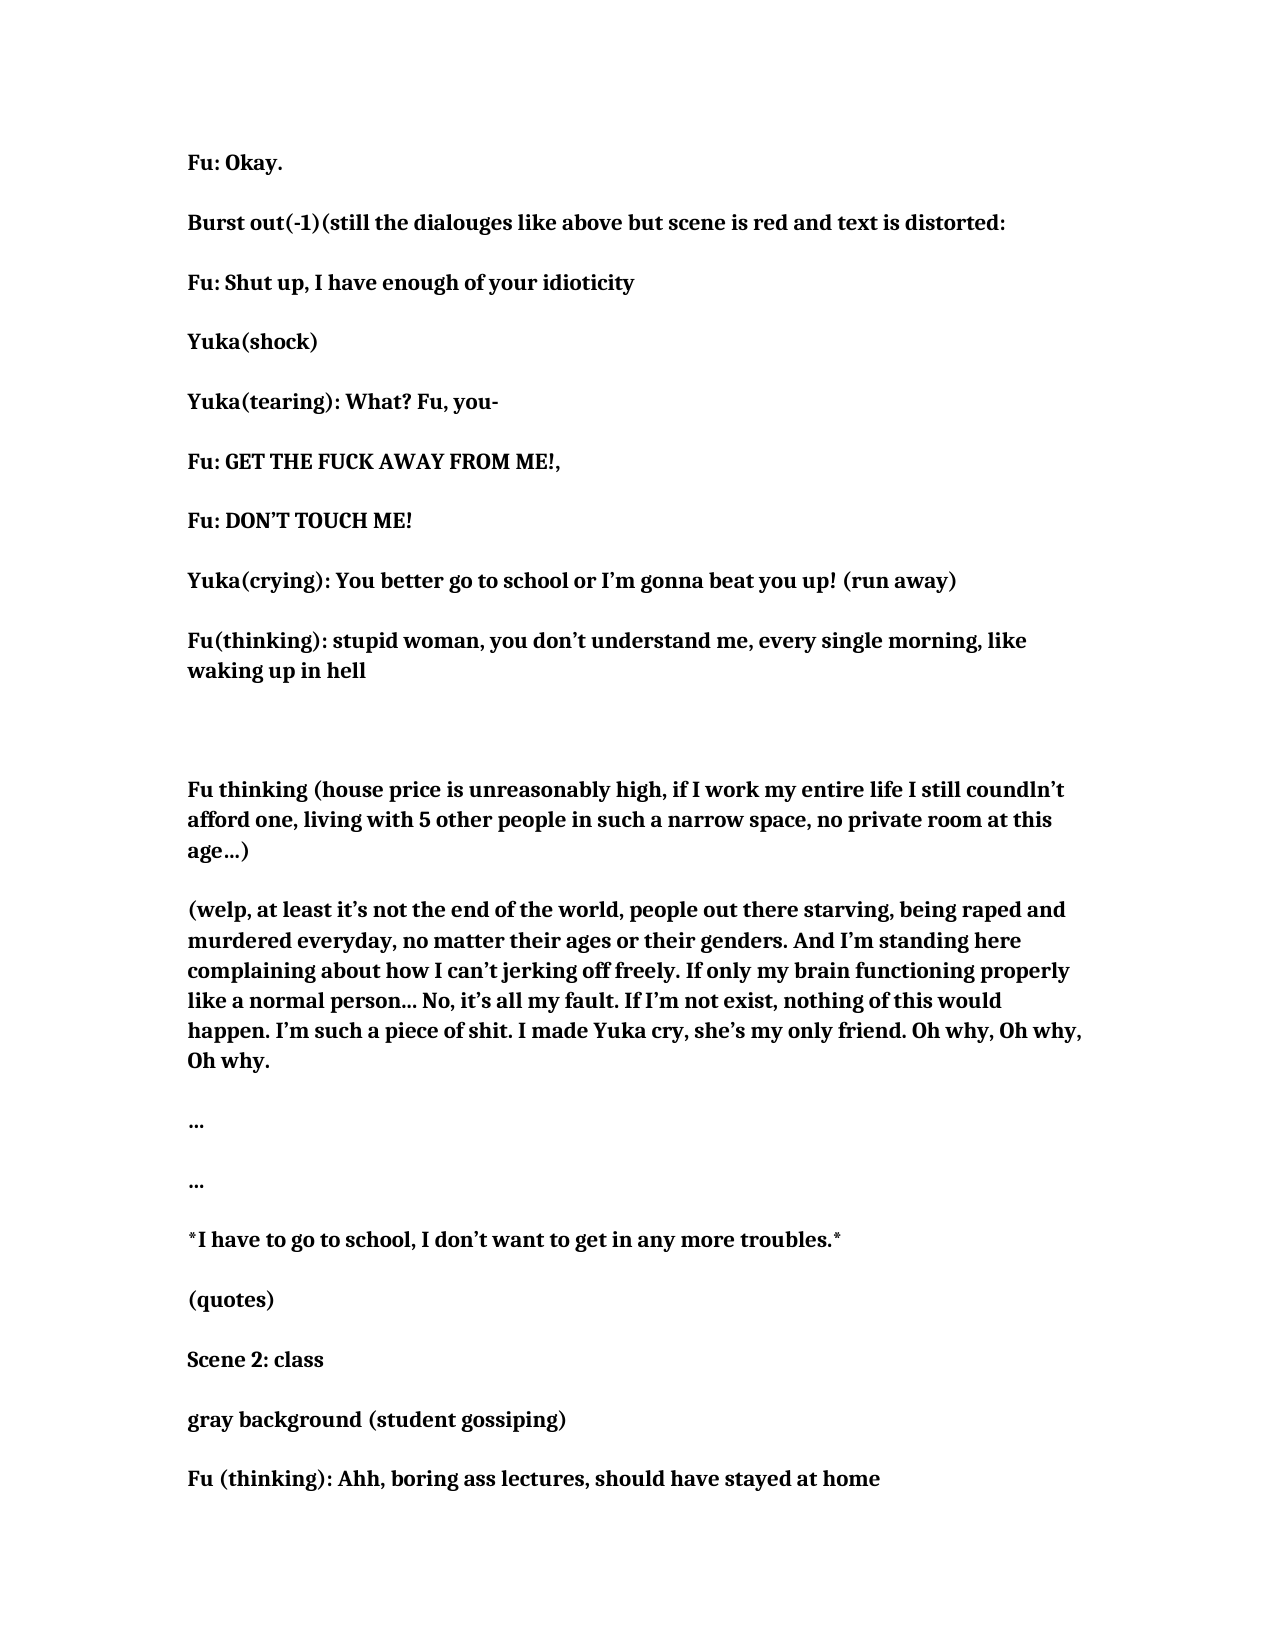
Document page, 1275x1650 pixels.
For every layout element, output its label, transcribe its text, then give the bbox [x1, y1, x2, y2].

text Yuka(shock) [187, 329, 1087, 355]
text Burst out(-1)(still the dialouges like above but scene is red and text is distorted: [187, 210, 1087, 236]
text gray background (student gossiping) [187, 1406, 1087, 1433]
text Fu: Okay. [187, 150, 1087, 176]
text Yuka(crying): You better go to school or I’m gonna beat you up! (run away) [187, 568, 1087, 594]
text … [187, 1108, 1087, 1134]
text Yuka(tearing): What? Fu, you- [187, 389, 1087, 415]
text *I have to go to school, I don’t want to get in any more troubles.* [187, 1227, 1087, 1254]
text Fu: GET THE FUCK AWAY FROM ME!, [187, 448, 1087, 475]
text Fu (thinking): Ahh, boring ass lectures, should have stayed at home [187, 1466, 1087, 1492]
text Fu: Shut up, I have enough of your idioticity [187, 269, 1087, 296]
text Fu thinking (house price is unreasonably high, if I work my entire life I still coundln’t afford one, living with 5 other people in such a narrow space, no private room at this age…) [187, 777, 1087, 864]
text (welp, at least it’s not the end of the world, people out there starving, being raped and murdered everyday, no matter their ages or their genders. And I’m standing here complaining about how I can’t jerking off freely. If only my brain functioning properly like a normal person... No, it’s all my fault. If I’m not exist, nothing of this would happen. I’m such a piece of shit. I made Yuka cry, she’s my only friend. Oh why, Oh why, Oh why. [187, 897, 1087, 1074]
text (quotes) [187, 1287, 1087, 1313]
text … [187, 1168, 1087, 1194]
text Fu: DON’T TOUCH ME! [187, 508, 1087, 534]
text Fu(thinking): stupid woman, you don’t understand me, every single morning, like waking up in hell [187, 627, 1087, 684]
text Scene 2: class [187, 1347, 1087, 1373]
